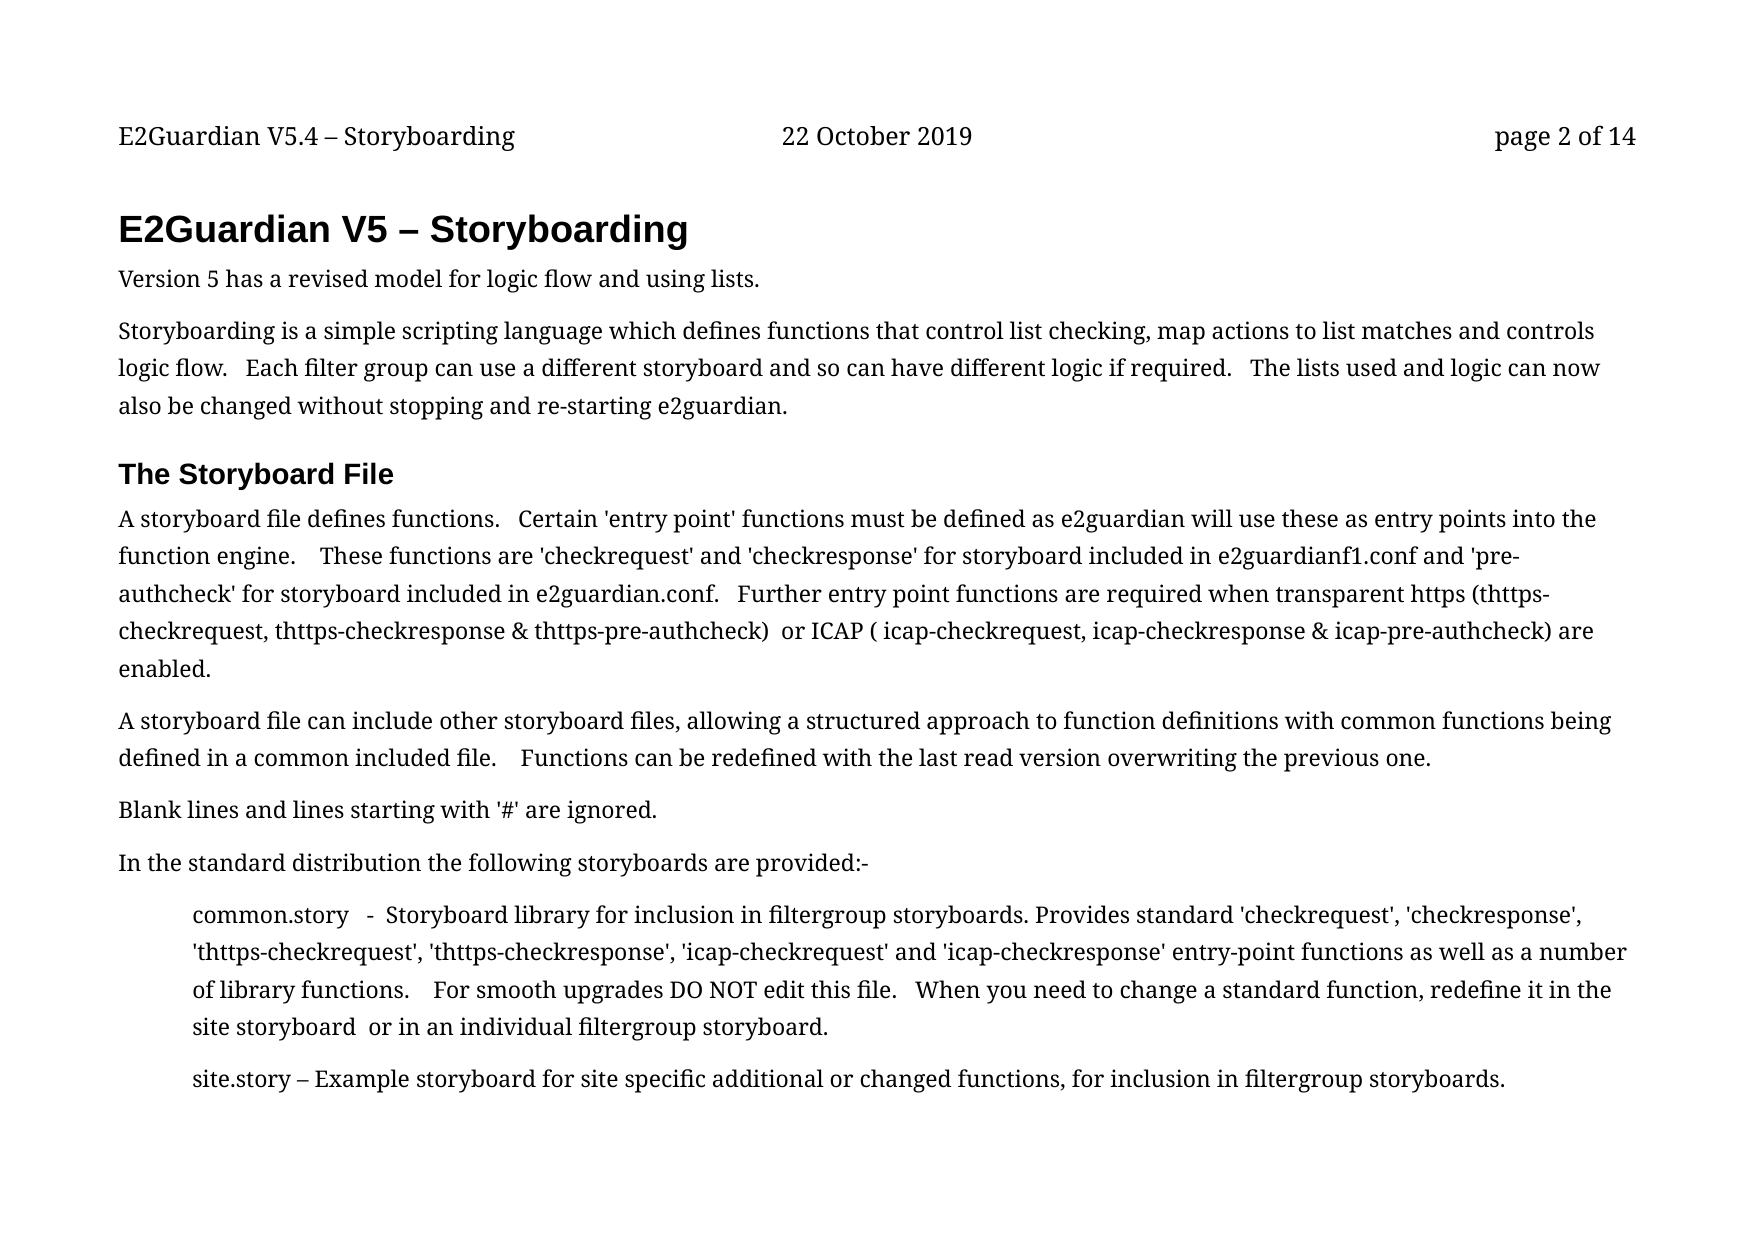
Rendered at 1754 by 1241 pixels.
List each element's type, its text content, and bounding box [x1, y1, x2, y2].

text A storyboard file defines functions. Certain 'entry point' functions must be defined as e2guardian will use these as entry points into the function engine. These functions are 'checkrequest' and 'checkresponse' for storyboard included in e2guardianf1.conf and 'pre-authcheck' for storyboard included in e2guardian.conf. Further entry point functions are required when transparent https (thttps-checkrequest, thttps-checkresponse & thttps-pre-authcheck) or ICAP ( icap-checkrequest, icap-checkresponse & icap-pre-authcheck) are enabled. [118, 503, 1636, 684]
subtitle E2Guardian V5 – Storyboarding [118, 207, 1636, 250]
text Storyboarding is a simple scripting language which defines functions that control list checking, map actions to list matches and controls logic flow. Each filter group can use a different storyboard and so can have different logic if required. The lists used and logic can now also be changed without stopping and re-starting e2guardian. [118, 315, 1636, 421]
text In the standard distribution the following storyboards are provided:- [118, 847, 1636, 878]
text Blank lines and lines starting with '#' are ignored. [118, 794, 1636, 826]
text common.story - Storyboard library for inclusion in filtergroup storyboards. Provides standard 'checkrequest', 'checkresponse', 'thttps-checkrequest', 'thttps-checkresponse', 'icap-checkrequest' and 'icap-checkresponse' entry-point functions as well as a number of library functions. For smooth upgrades DO NOT edit this file. When you need to change a standard function, redefine it in the site storyboard or in an individual filtergroup storyboard. [192, 899, 1636, 1042]
subtitle The Storyboard File [118, 457, 1636, 490]
text Version 5 has a revised model for logic flow and using lists. [118, 263, 1636, 294]
text A storyboard file can include other storyboard files, allowing a structured approach to function definitions with common functions being defined in a common included file. Functions can be redefined with the last read version overwriting the previous one. [118, 705, 1636, 774]
text site.story – Example storyboard for site specific additional or changed functions, for inclusion in filtergroup storyboards. [192, 1063, 1636, 1094]
